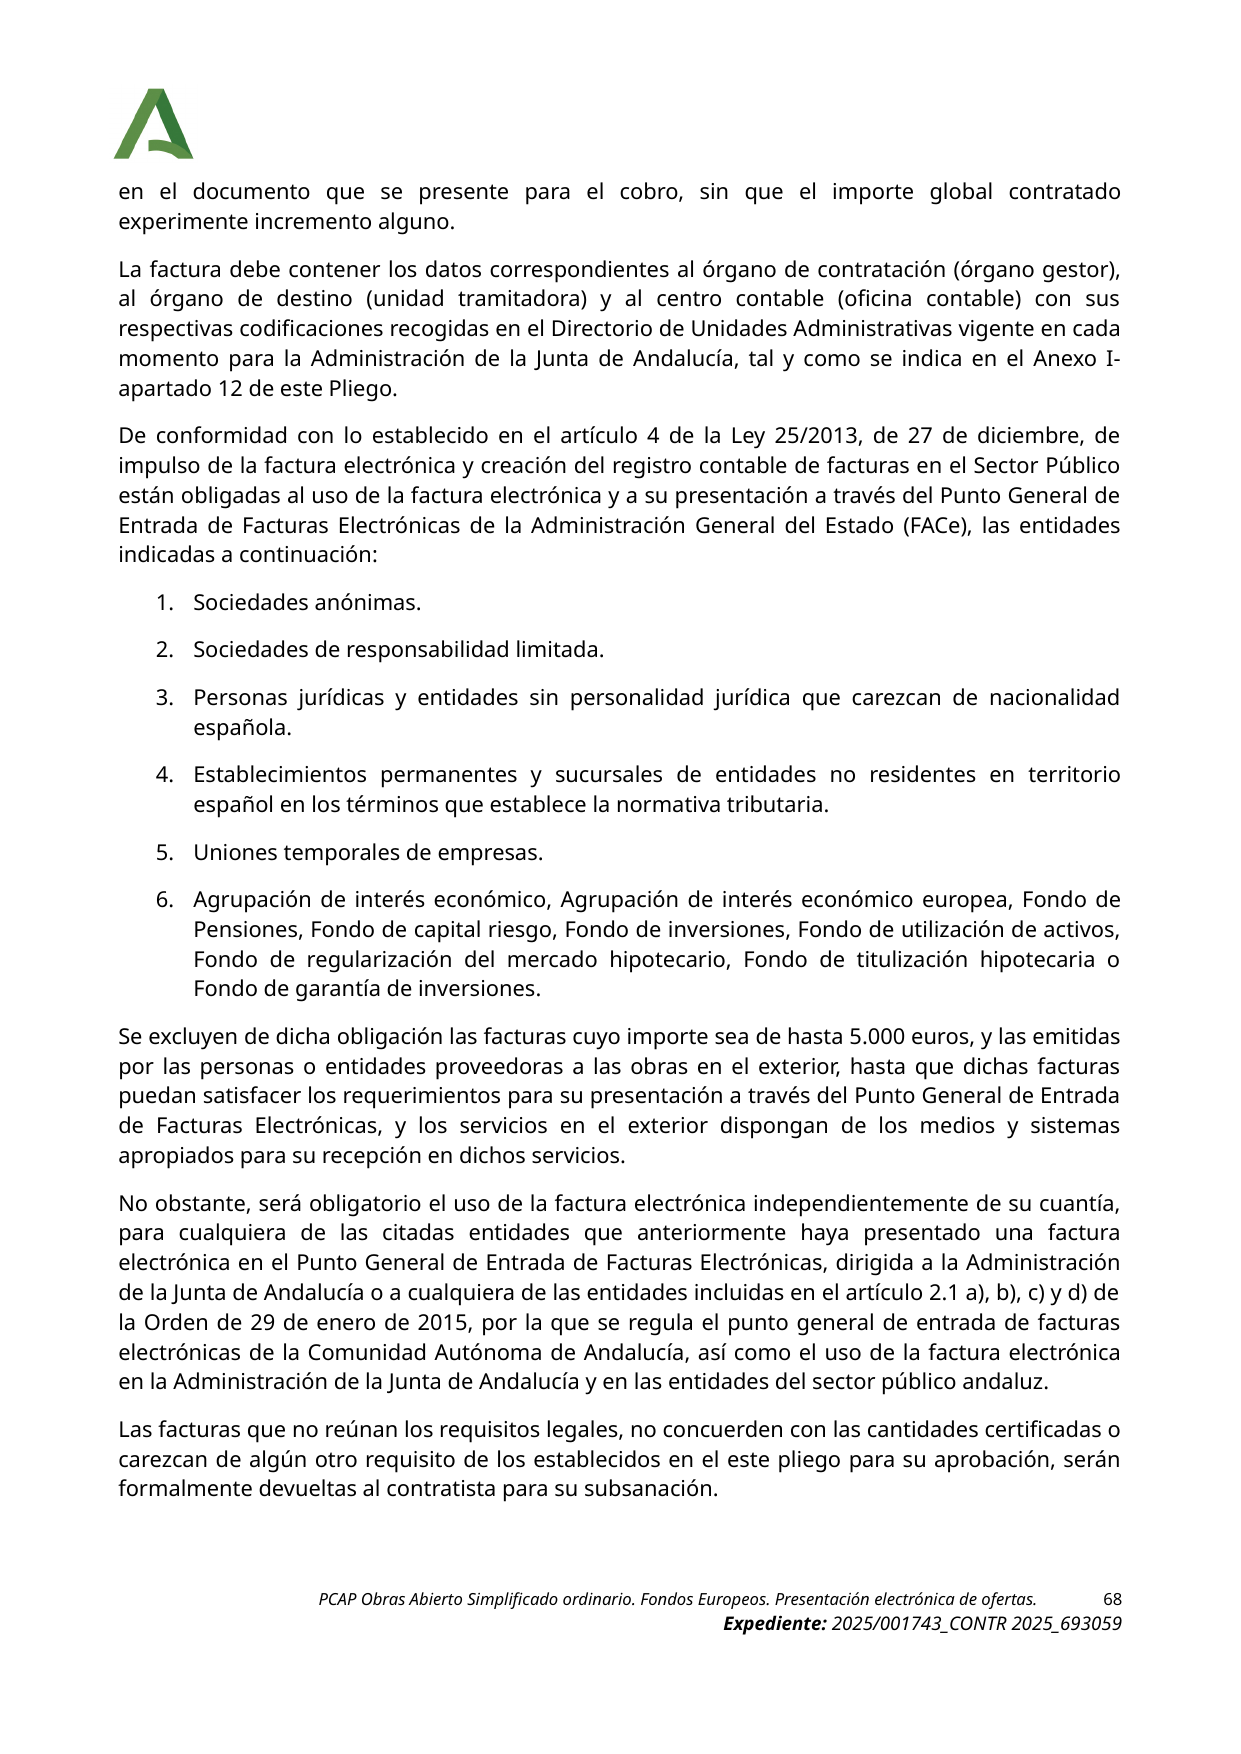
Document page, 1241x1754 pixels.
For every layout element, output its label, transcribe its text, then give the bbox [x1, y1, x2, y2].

text Se excluyen de dicha obligación las facturas cuyo importe sea de hasta 5.000 euros, y las emitidas por las personas o entidades proveedoras a las obras en el exterior, hasta que dichas facturas puedan satisfacer los requerimientos para su presentación a través del Punto General de Entrada de Facturas Electrónicas, y los servicios en el exterior dispongan de los medios y sistemas apropiados para su recepción en dichos servicios. [118, 1021, 1122, 1170]
list Personas jurídicas y entidades sin personalidad jurídica que carezcan de nacionalidad española. [156, 682, 1122, 742]
list Uniones temporales de empresas. [156, 837, 1122, 866]
text La factura debe contener los datos correspondientes al órgano de contratación (órgano gestor), al órgano de destino (unidad tramitadora) y al centro contable (oficina contable) con sus respectivas codificaciones recogidas en el Directorio de Unidades Administrativas vigente en cada momento para la Administración de la Junta de Andalucía, tal y como se indica en el Anexo I-apartado 12 de este Pliego. [118, 254, 1122, 403]
list Sociedades anónimas. [156, 587, 1122, 617]
list Establecimientos permanentes y sucursales de entidades no residentes en territorio español en los términos que establece la normativa tributaria. [156, 759, 1122, 819]
text Las facturas que no reúnan los requisitos legales, no concuerden con las cantidades certificadas o carezcan de algún otro requisito de los establecidos en el este pliego para su aprobación, serán formalmente devueltas al contratista para su subsanación. [118, 1414, 1122, 1503]
text No obstante, será obligatorio el uso de la factura electrónica independientemente de su cuantía, para cualquiera de las citadas entidades que anteriormente haya presentado una factura electrónica en el Punto General de Entrada de Facturas Electrónicas, dirigida a la Administración de la Junta de Andalucía o a cualquiera de las entidades incluidas en el artículo 2.1 a), b), c) y d) de la Orden de 29 de enero de 2015, por la que se regula el punto general de entrada de facturas electrónicas de la Comunidad Autónoma de Andalucía, así como el uso de la factura electrónica en la Administración de la Junta de Andalucía y en las entidades del sector público andaluz. [118, 1188, 1122, 1396]
list Sociedades de responsabilidad limitada. [156, 634, 1122, 664]
picture [109, 84, 198, 163]
text De conformidad con lo establecido en el artículo 4 de la Ley 25/2013, de 27 de diciembre, de impulso de la factura electrónica y creación del registro contable de facturas en el Sector Público están obligadas al uso de la factura electrónica y a su presentación a través del Punto General de Entrada de Facturas Electrónicas de la Administración General del Estado (FACe), las entidades indicadas a continuación: [118, 420, 1122, 569]
text en el documento que se presente para el cobro, sin que el importe global contratado experimente incremento alguno. [118, 176, 1122, 236]
list Agrupación de interés económico, Agrupación de interés económico europea, Fondo de Pensiones, Fondo de capital riesgo, Fondo de inversiones, Fondo de utilización de activos, Fondo de regularización del mercado hipotecario, Fondo de titulización hipotecaria o Fondo de garantía de inversiones. [156, 884, 1122, 1003]
